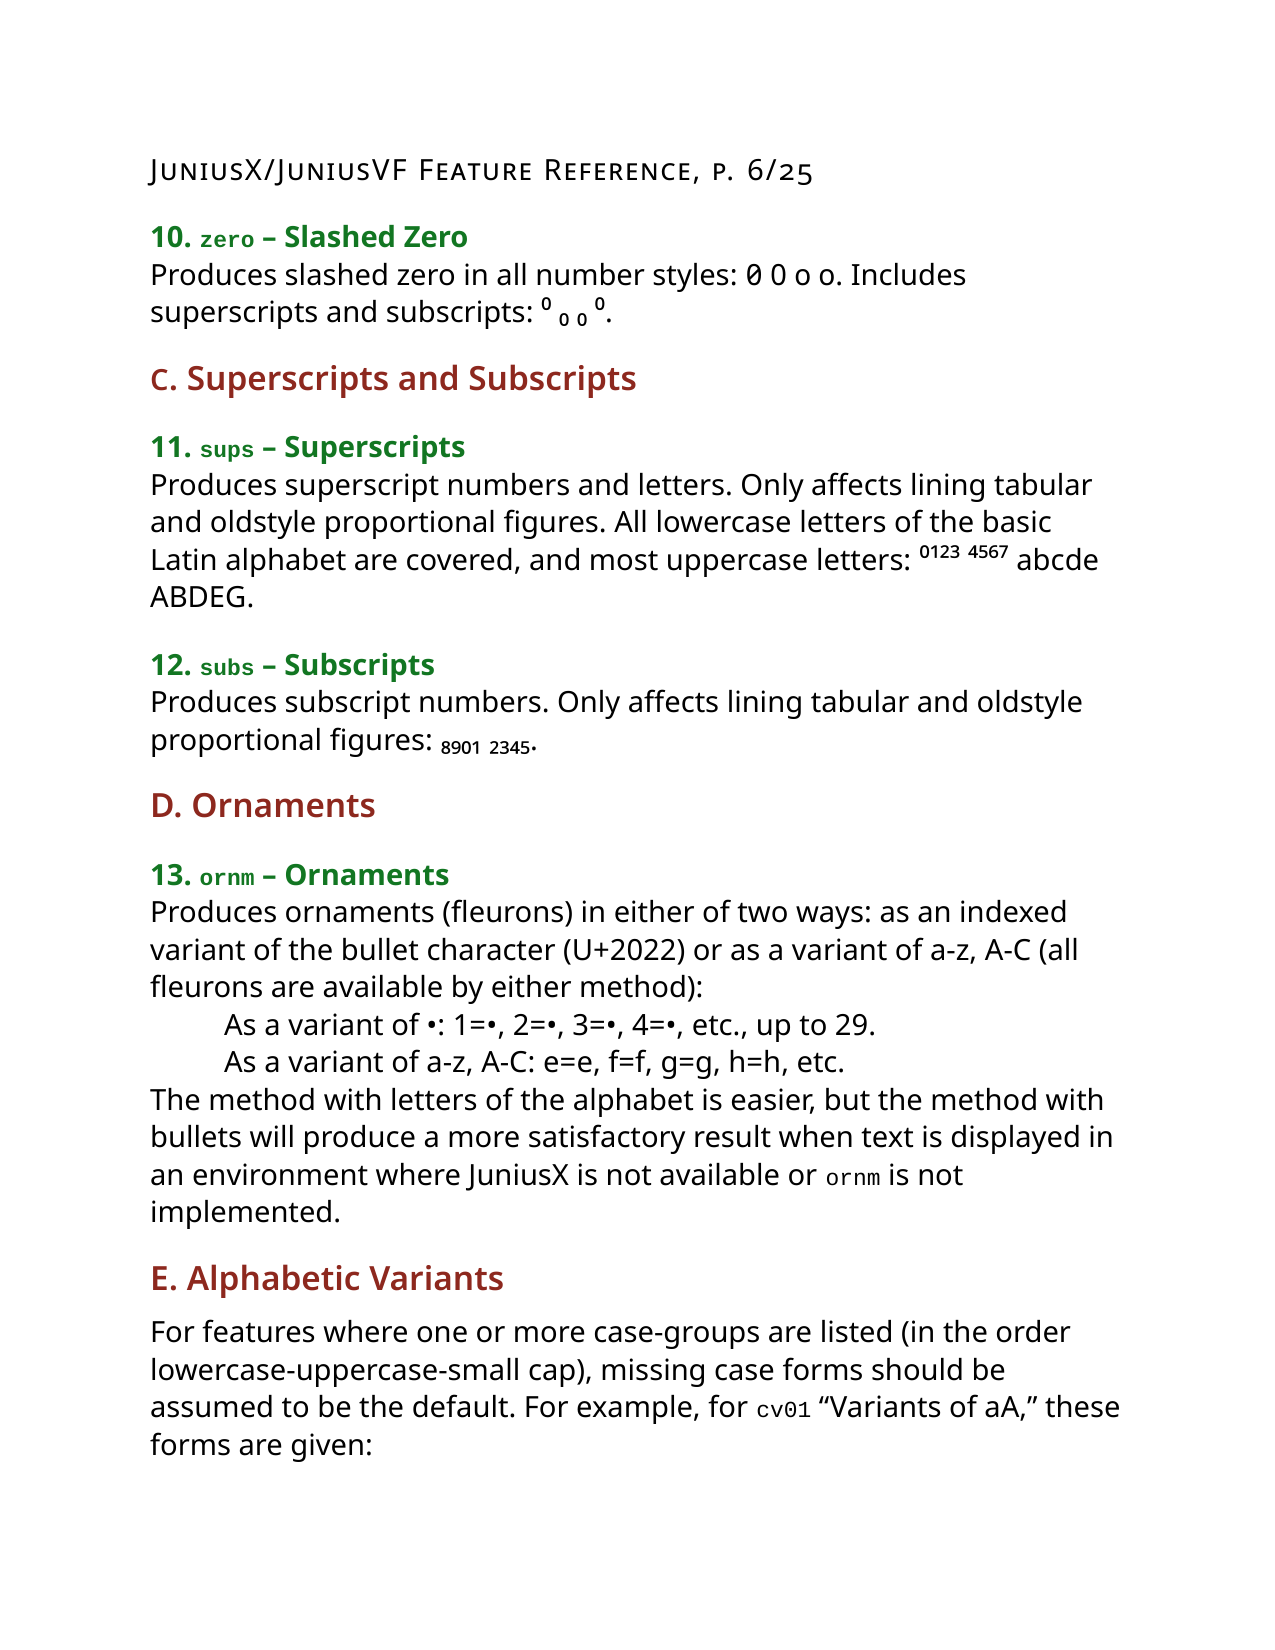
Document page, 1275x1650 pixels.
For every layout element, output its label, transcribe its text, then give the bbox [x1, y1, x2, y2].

subtitle 10. zero – Slashed Zero [150, 217, 1125, 255]
text Produces subscript numbers. Only affects lining tabular and oldstyle proportional figures: 8901 2345. [150, 682, 1125, 757]
text For features where one or more case-groups are listed (in the order lowercase-uppercase-small cap), missing case forms should be assumed to be the default. For example, for cv01 “Variants of aA,” these forms are given: [150, 1312, 1125, 1462]
subtitle 12. subs – Subscripts [150, 645, 1125, 682]
subtitle 13. ornm – Ornaments [150, 855, 1125, 892]
text Produces ornaments (fleurons) in either of two ways: as an indexed variant of the bullet character (U+2022) or as a variant of a-z, A-C (all fleurons are available by either method): [150, 892, 1125, 1005]
text Produces slashed zero in all number styles: 0 0 0 0. Includes superscripts and subscripts: 0 0 0 0. [150, 255, 1125, 330]
text The method with letters of the alphabet is easier, but the method with bullets will produce a more satisfactory result when text is displayed in an environment where JuniusX is not available or ornm is not implemented. [150, 1080, 1125, 1230]
subtitle D. Ornaments [150, 787, 1125, 825]
subtitle C. Superscripts and Subscripts [150, 360, 1125, 397]
text As a variant of a-z, A-C: e=e, f=f, g=g, h=h, etc. [224, 1042, 1125, 1080]
text As a variant of •: 1=•, 2=•, 3=•, 4=•, etc., up to 29. [224, 1005, 1125, 1042]
subtitle 11. sups – Superscripts [150, 427, 1125, 465]
text Produces superscript numbers and letters. Only affects lining tabular and oldstyle proportional figures. All lowercase letters of the basic Latin alphabet are covered, and most uppercase letters: 0123 4567 abcde ABDEG. [150, 465, 1125, 615]
subtitle E. Alphabetic Variants [150, 1260, 1125, 1297]
